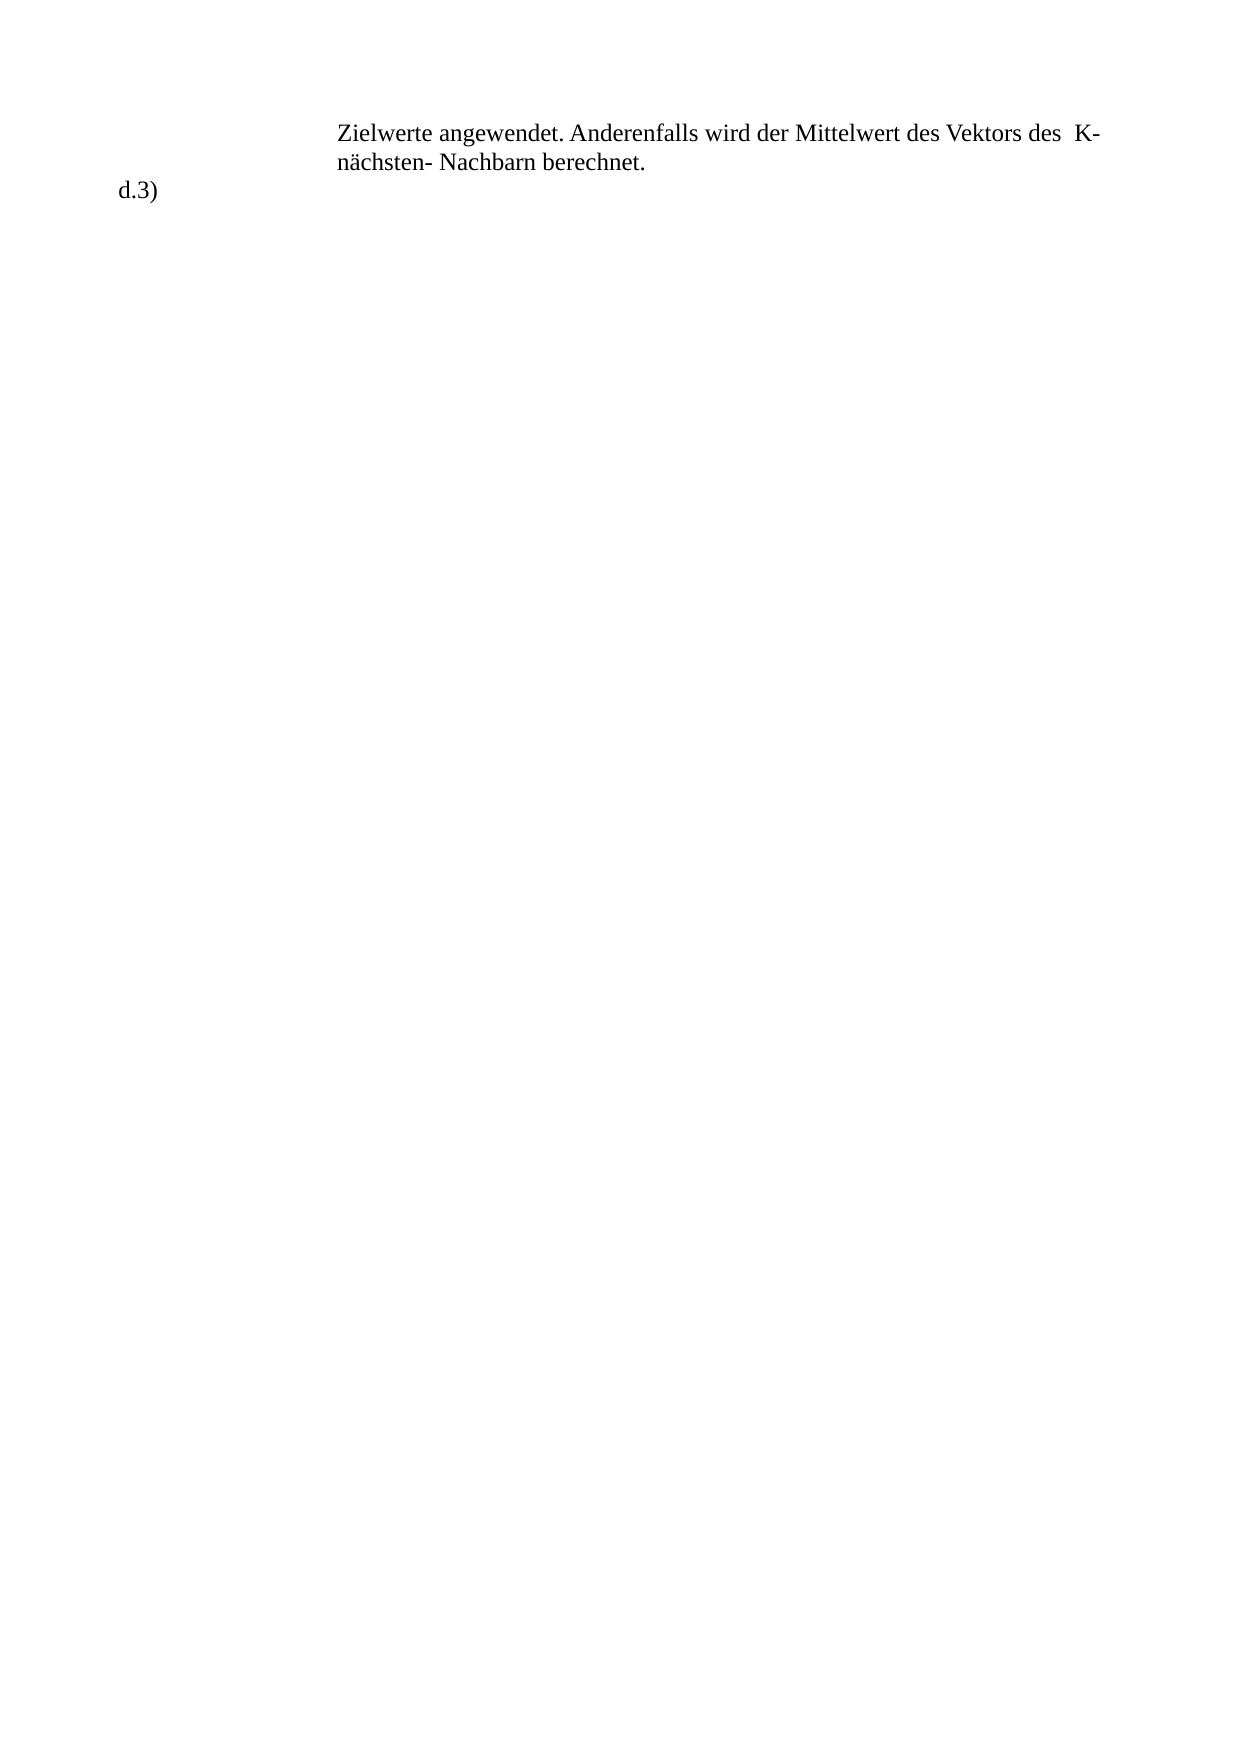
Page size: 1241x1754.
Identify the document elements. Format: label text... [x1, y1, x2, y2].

text Zielwerte angewendet. Anderenfalls wird der Mittelwert des Vektors des K- nächsten- Nachbarn berechnet. [118, 118, 1122, 176]
text d.3) [118, 176, 1122, 204]
